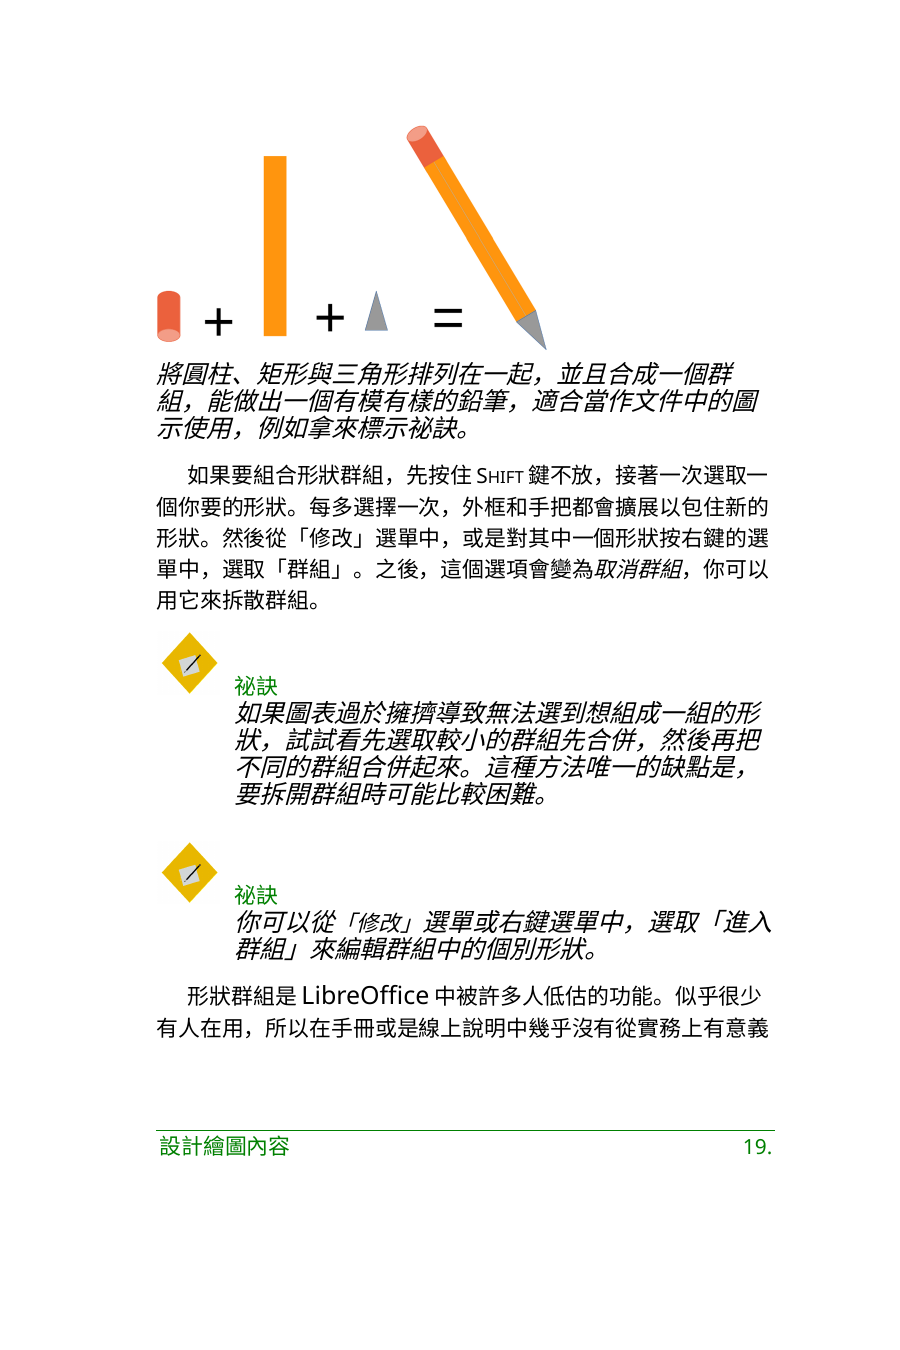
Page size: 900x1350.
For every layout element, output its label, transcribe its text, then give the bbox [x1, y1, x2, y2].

list 祕訣 [156, 631, 775, 701]
picture [157, 841, 220, 904]
text 如果要組合形狀群組，先按住Shift鍵不放，接著一次選取一個你要的形狀。每多選擇一次，外框和手把都會擴展以包住新的形狀。然後從「修改」選單中，或是對其中一個形狀按右鍵的選單中，選取「群組」。之後，這個選項會變為取消群組，你可以用它來拆散群組。 [156, 459, 775, 615]
text 如果圖表過於擁擠導致無法選到想組成一組的形狀，試試看先選取較小的群組先合併，然後再把不同的群組合併起來。這種方法唯一的缺點是，要拆開群組時可能比較困難。 [234, 701, 775, 809]
picture [157, 631, 220, 695]
table_cell 將圓柱、矩形與三角形排列在一起，並且合成一個群組，能做出一個有模有樣的鉛筆，適合當作文件中的圖示使用，例如拿來標示祕訣。 [156, 354, 775, 443]
text 形狀群組是LibreOffice中被許多人低估的功能。似乎很少有人在用，所以在手冊或是線上說明中幾乎沒有從實務上有意義 [156, 980, 775, 1042]
table_header [156, 125, 775, 354]
picture [156, 125, 548, 352]
text 你可以從「修改」選單或右鍵選單中，選取「進入群組」來編輯群組中的個別形狀。 [234, 910, 775, 964]
list 祕訣 [156, 840, 775, 910]
